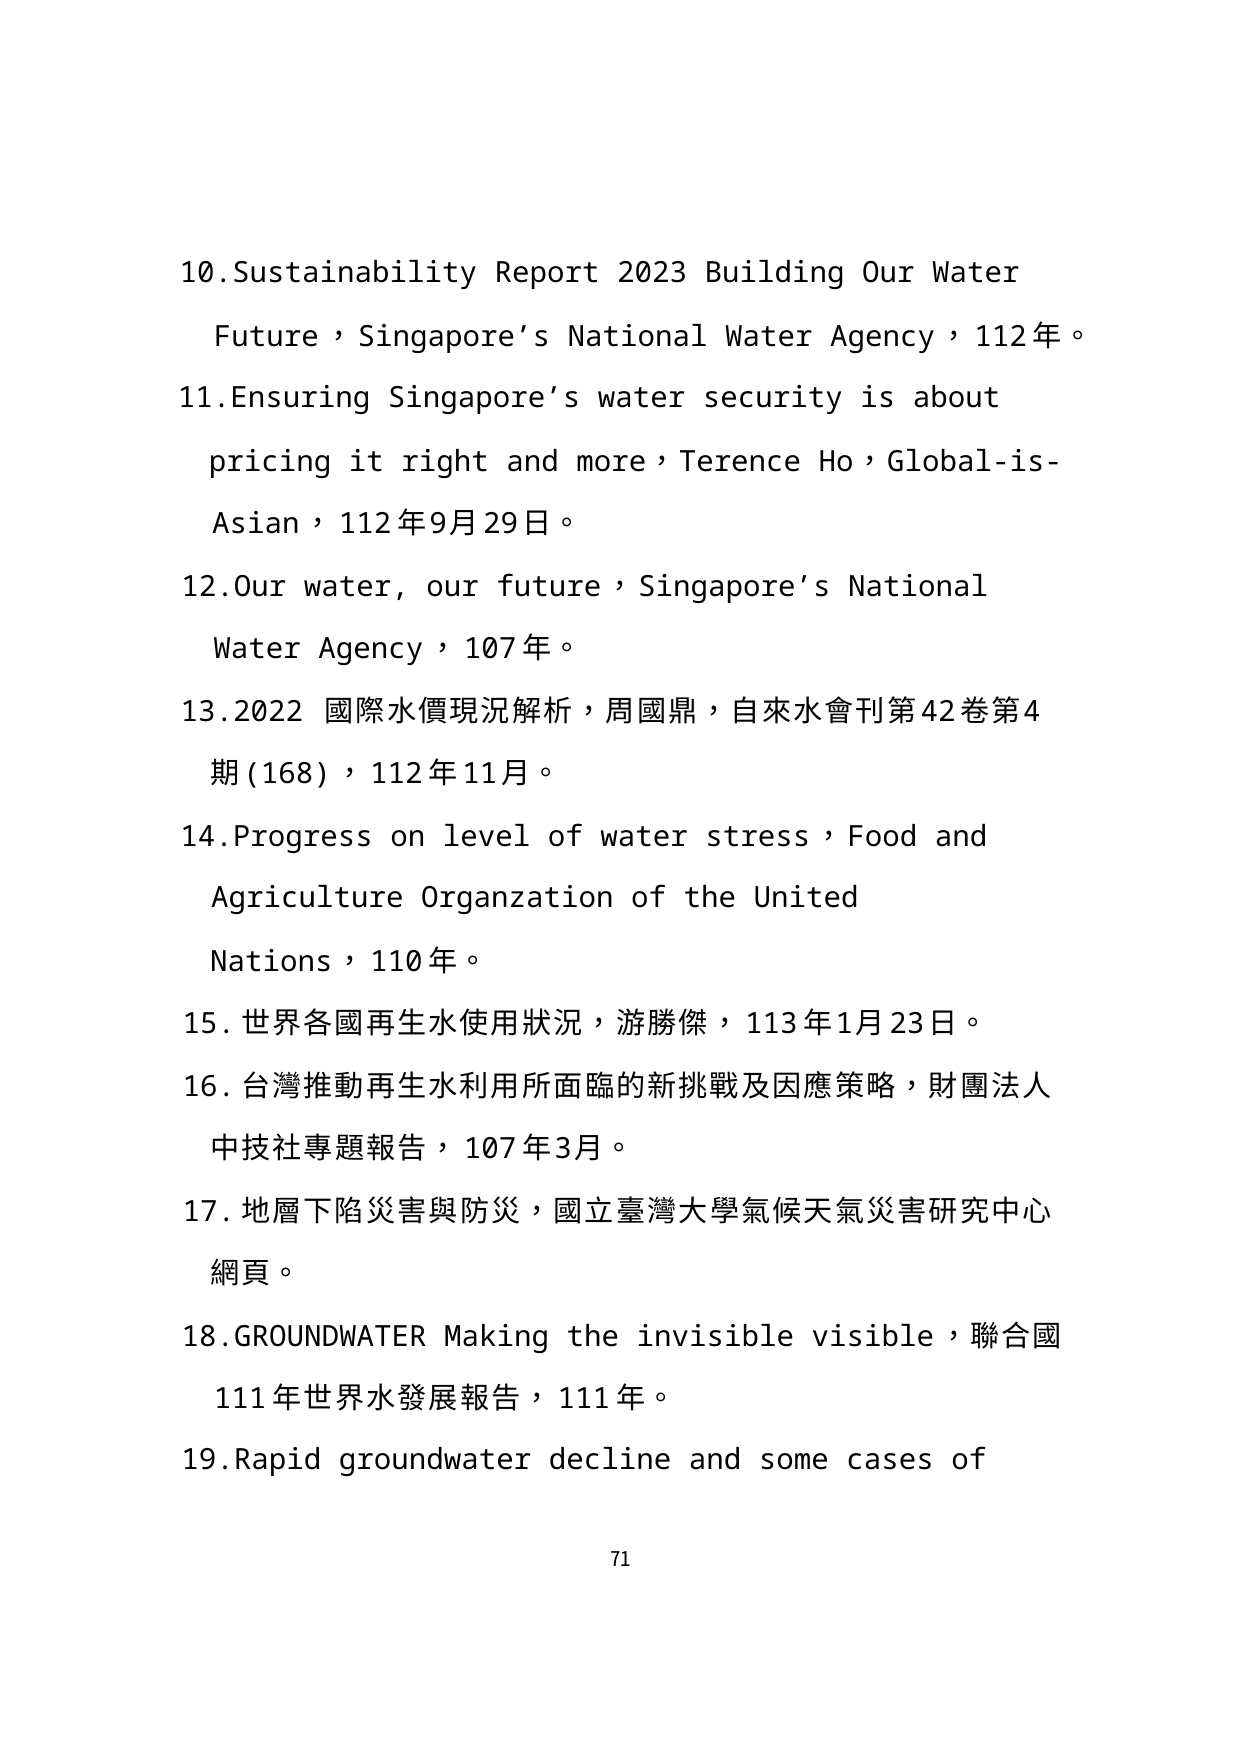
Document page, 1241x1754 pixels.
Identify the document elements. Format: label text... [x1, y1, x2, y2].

text 12.Our water, our future，Singapore’s National Water Agency，107年。 [177, 542, 1063, 667]
text 14.Progress on level of water stress，Food and Agriculture Organzation of the United Nations，110年。 [177, 792, 1063, 979]
text 19.Rapid groundwater decline and some cases of [177, 1417, 1063, 1479]
text 17.地層下陷災害與防災，國立臺灣大學氣候天氣災害研究中心網頁。 [177, 1167, 1063, 1292]
text 16.台灣推動再生水利用所面臨的新挑戰及因應策略，財團法人中技社專題報告，107年3月。 [177, 1042, 1063, 1167]
text 13.2022 國際水價現況解析，周國鼎，自來水會刊第42卷第4期(168)，112年11月。 [177, 667, 1063, 792]
text 11.Ensuring Singapore’s water security is about pricing it right and more，Terence Ho，Global-is-Asian，112年9月29日。 [177, 354, 1063, 542]
text 15.世界各國再生水使用狀況，游勝傑，113年1月23日。 [177, 979, 1063, 1042]
text 10.Sustainability Report 2023 Building Our Water Future，Singapore’s National Water Agency，112年。 [177, 229, 1063, 354]
text 18.GROUNDWATER Making the invisible visible，聯合國111年世界水發展報告，111年。 [177, 1292, 1063, 1417]
